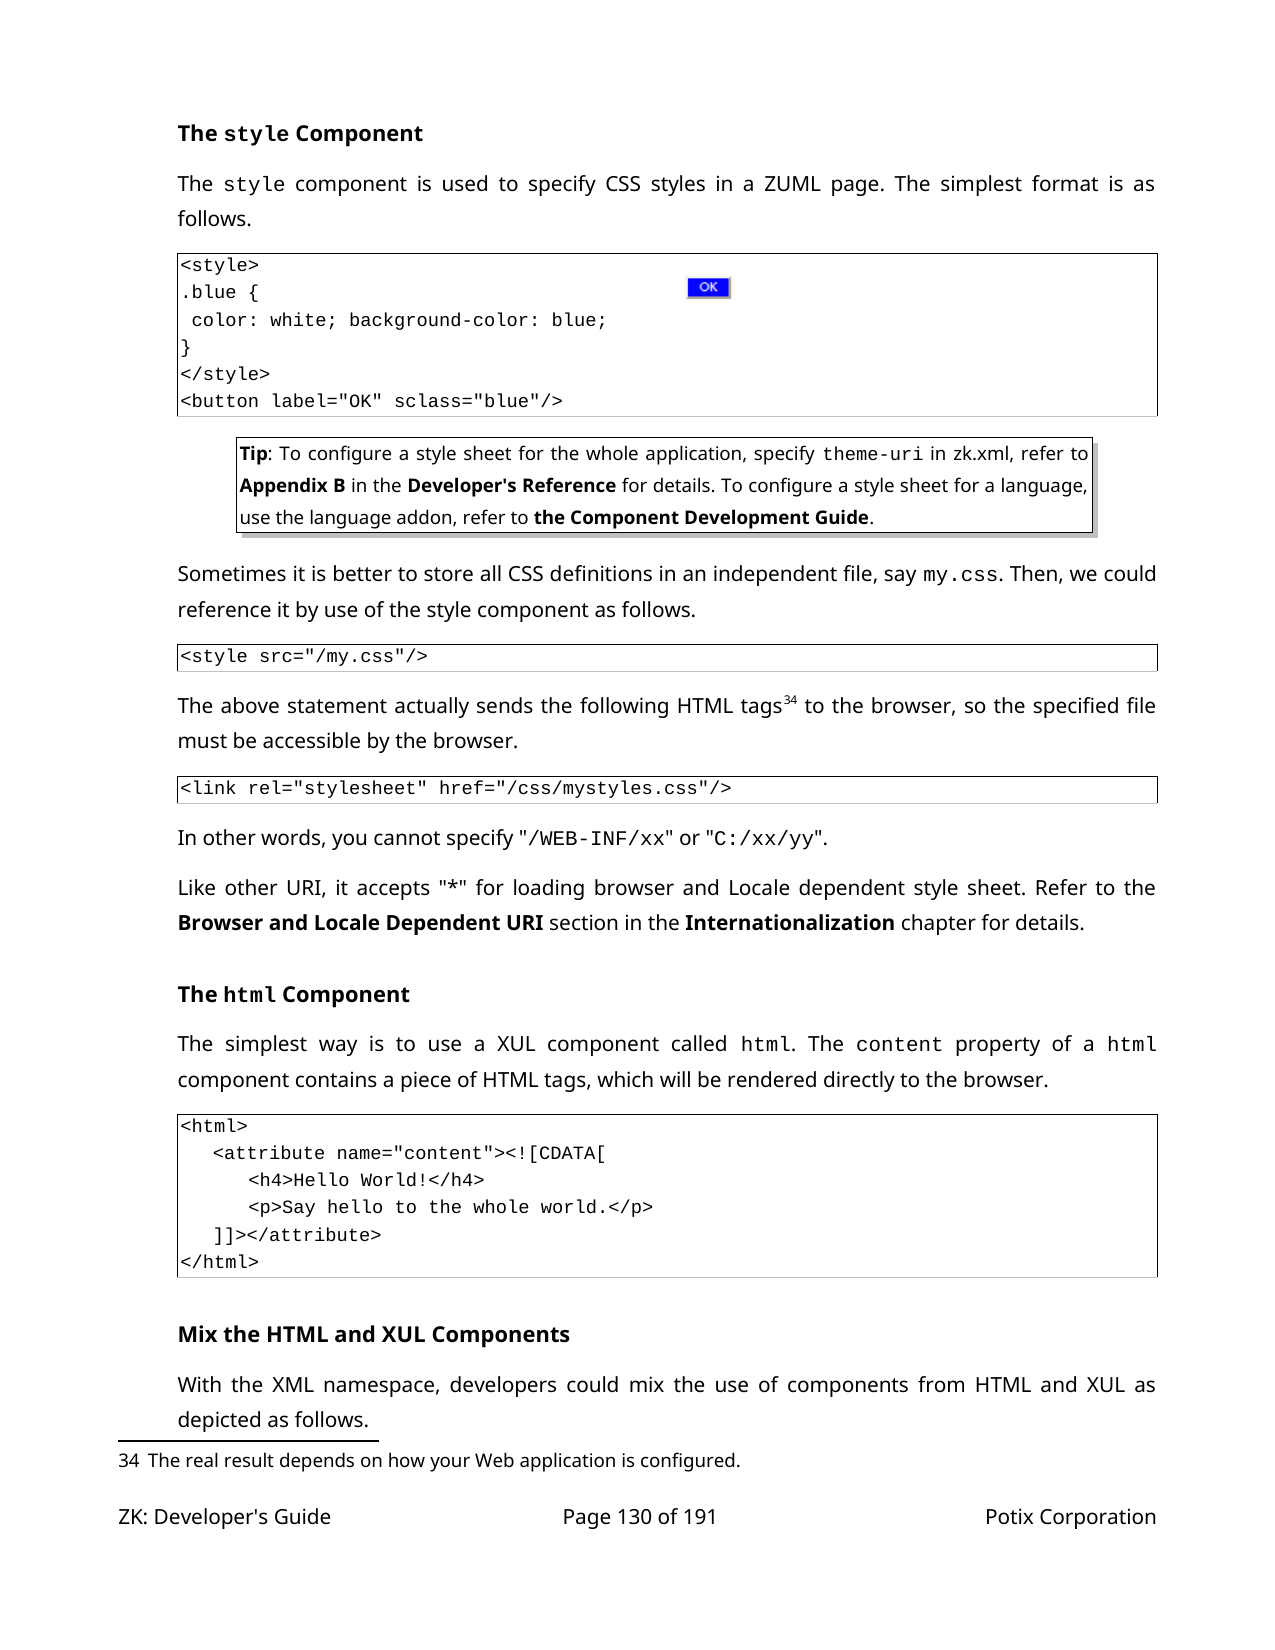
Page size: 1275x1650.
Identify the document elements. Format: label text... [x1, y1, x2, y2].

text </style> [178, 362, 1157, 386]
text <button label="OK" sclass="blue"/> [178, 389, 1157, 416]
picture [683, 272, 735, 303]
text The simplest way is to use a XUL component called html. The content property of a html component contains a piece of HTML tags, which will be rendered directly to the browser. [177, 1029, 1157, 1093]
text <attribute name="content"><![CDATA[ [178, 1141, 1157, 1165]
text ]]></attribute> [178, 1222, 1157, 1247]
text The real result depends on how your Web application is configured. [118, 1447, 1157, 1473]
text In other words, you cannot specify "/WEB-INF/xx" or "C:/xx/yy". [177, 823, 1157, 852]
text <style> [178, 254, 1157, 277]
text Like other URI, it accepts "*" for loading browser and Locale dependent style sheet. Refer to the Browser and Locale Dependent URI section in the Internationalization chapter for details. [177, 873, 1157, 936]
subtitle Mix the HTML and XUL Components [177, 1319, 1157, 1349]
text <h4>Hello World!</h4> [178, 1168, 1157, 1192]
subtitle The style Component [177, 118, 1157, 148]
text } [178, 335, 1157, 359]
text </html> [178, 1249, 1157, 1277]
text <p>Say hello to the whole world.</p> [178, 1195, 1157, 1219]
text With the XML namespace, developers could mix the use of components from HTML and XUL as depicted as follows. [177, 1370, 1157, 1433]
text <html> [178, 1115, 1157, 1138]
text The style component is used to specify CSS styles in a ZUML page. The simplest format is as follows. [177, 169, 1157, 233]
text Tip: To configure a style sheet for the whole application, specify theme-uri in zk.xml, refer to Appendix B in the Developer's Reference for details. To configure a style sheet for a language, use the language addon, refer to the Component Development Guide. [237, 438, 1092, 532]
text <style src="/my.css"/> [178, 645, 1157, 671]
subtitle The html Component [177, 978, 1157, 1009]
text Sometimes it is better to store all CSS definitions in an independent file, say my.css. Then, we could reference it by use of the style component as follows. [177, 559, 1157, 623]
text <link rel="stylesheet" href="/css/mystyles.css"/> [178, 777, 1157, 803]
text The above statement actually sends the following HTML tags to the browser, so the specified file must be accessible by the browser. [177, 691, 1157, 755]
text .blue { [178, 280, 1157, 305]
text color: white; background-color: blue; [178, 308, 1157, 332]
